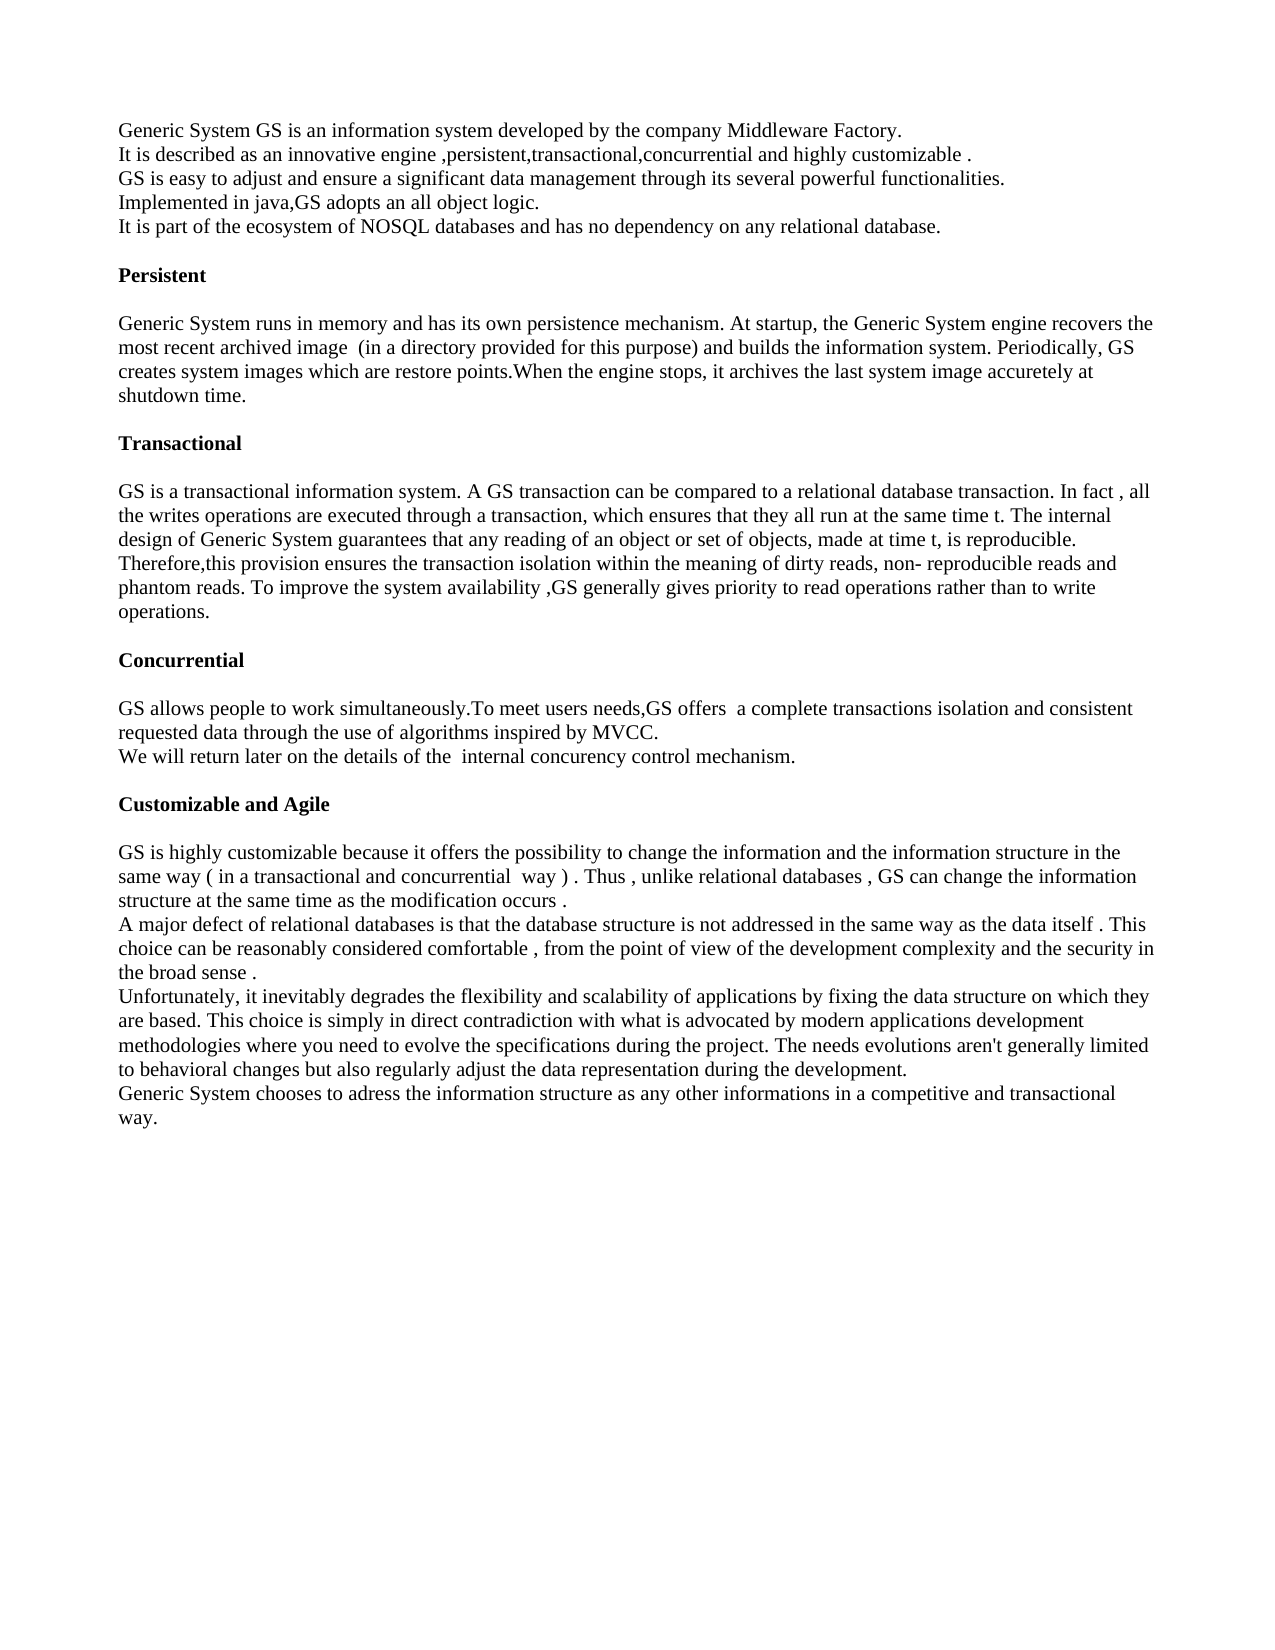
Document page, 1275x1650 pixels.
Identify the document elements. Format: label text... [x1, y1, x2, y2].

text It is part of the ecosystem of NOSQL databases and has no dependency on any relational database. [118, 214, 1157, 238]
text It is described as an innovative engine ,persistent,transactional,concurrential and highly customizable . [118, 142, 1157, 166]
text GS is a transactional information system. A GS transaction can be compared to a relational database transaction. In fact , all the writes operations are executed through a transaction, which ensures that they all run at the same time t. The internal design of Generic System guarantees that any reading of an object or set of objects, made ​​at time t, is reproducible. Therefore,this provision ensures the transaction isolation within the meaning of dirty reads, non- reproducible reads and phantom reads. To improve the system availability ,GS generally gives priority to read operations rather than to write operations. [118, 479, 1157, 623]
text GS is easy to adjust and ensure a significant data management through its several powerful functionalities. [118, 166, 1157, 190]
text Generic System GS is an information system developed by the company Middleware Factory. [118, 118, 1157, 142]
text Transactional [118, 431, 1157, 455]
text Generic System runs in memory and has its own persistence mechanism. At startup, the Generic System engine recovers the most recent archived image (in a directory provided for this purpose) and builds the information system. Periodically, GS creates system images which are restore points.When the engine stops, it archives the last system image accuretely at shutdown time. [118, 311, 1157, 407]
text Implemented in java,GS adopts an all object logic. [118, 190, 1157, 214]
text GS allows people to work simultaneously.To meet users needs,GS offers a complete transactions isolation and consistent requested data through the use of algorithms inspired by MVCC. We will return later on the details of the internal concurency control mechanism. [118, 672, 1157, 768]
text Persistent [118, 262, 1157, 287]
text Concurrential [118, 647, 1157, 672]
text Customizable and Agile GS is highly customizable because it offers the possibility to change the information and the information structure in the same way ( in a transactional and concurrential way ) . Thus , unlike relational databases , GS can change the information structure at the same time as the modification occurs . A major defect of relational databases is that the database structure is not addressed in the same way as the data itself . This choice can be reasonably considered comfortable , from the point of view of the development complexity and the security in the broad sense . Unfortunately, it inevitably degrades the flexibility and scalability of applications by fixing the data structure on which they are based. This choice is simply in direct contradiction with what is advocated by modern applica tions development methodologies where you need to evolve the specifications during the project. The needs evolutions aren't generally limited to behavioral changes but also regularly adjust the data representation during the development. Generic System chooses to adress the information structure as any other informations in a competitive and transactional way. [118, 792, 1157, 1129]
